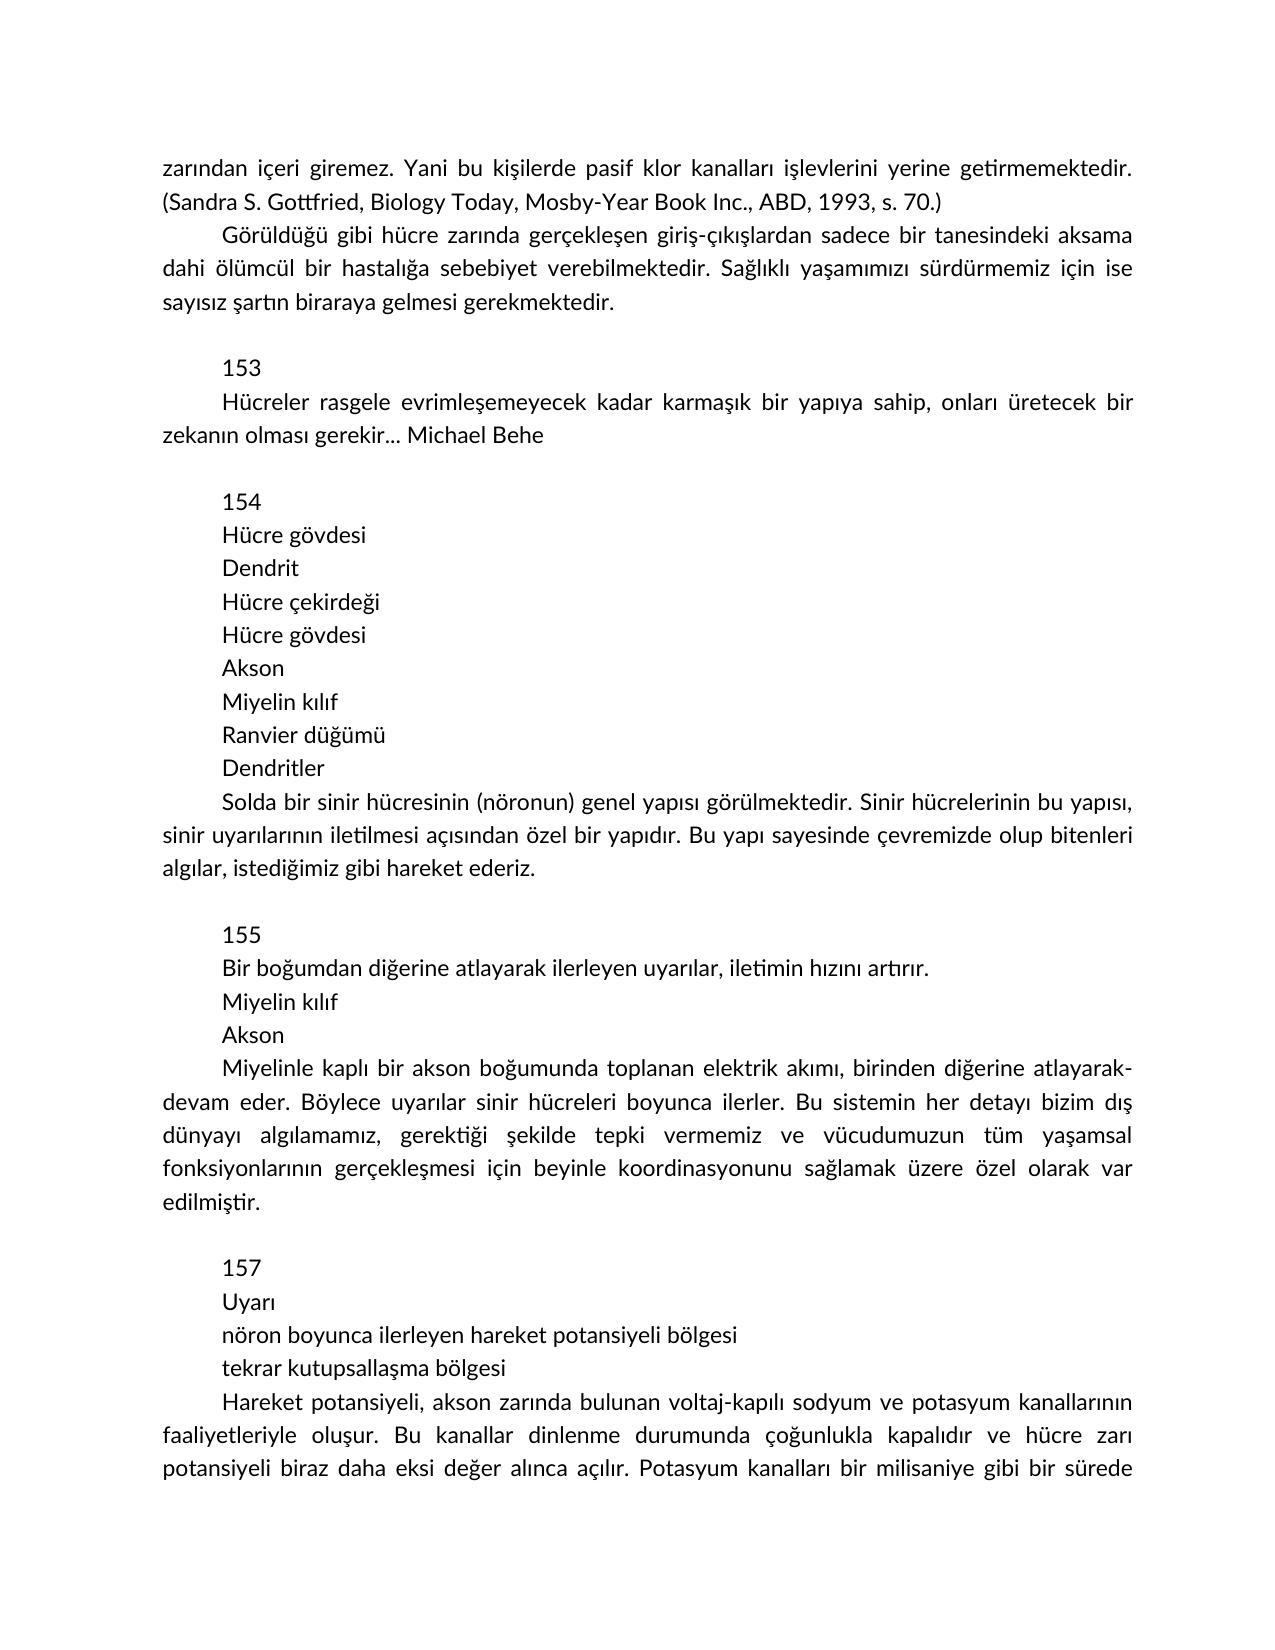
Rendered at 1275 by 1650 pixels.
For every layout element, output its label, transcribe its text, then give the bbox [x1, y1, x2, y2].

text Akson [162, 650, 1134, 683]
text Hücre gövdesi [162, 517, 1134, 550]
text Miyelin kılıf [162, 683, 1134, 717]
text Hücreler rasgele evrimleşemeyecek kadar karmaşık bir yapıya sahip, onları üretecek bir zekanın olması gerekir... Michael Behe [162, 383, 1134, 450]
text 153 [162, 350, 1134, 383]
text Solda bir sinir hücresinin (nöronun) genel yapısı görülmektedir. Sinir hücrelerinin bu yapısı, sinir uyarılarının iletilmesi açısından özel bir yapıdır. Bu yapı sayesinde çevremizde olup bitenleri algılar, istediğimiz gibi hareket ederiz. [162, 783, 1134, 883]
text Hücre çekirdeği [162, 583, 1134, 617]
text Dendritler [162, 750, 1134, 783]
text Akson [162, 1017, 1134, 1050]
text 154 [162, 483, 1134, 517]
text Görüldüğü gibi hücre zarında gerçekleşen giriş-çıkışlardan sadece bir tanesindeki aksama dahi ölümcül bir hastalığa sebebiyet verebilmektedir. Sağlıklı yaşamımızı sürdürmemiz için ise sayısız şartın biraraya gelmesi gerekmektedir. [162, 217, 1134, 317]
text 155 [162, 917, 1134, 950]
text Miyelin kılıf [162, 983, 1134, 1017]
text Uyarı [162, 1283, 1134, 1317]
text tekrar kutupsallaşma bölgesi [162, 1350, 1134, 1383]
text zarından içeri giremez. Yani bu kişilerde pasif klor kanalları işlevlerini yerine getirmemektedir. (Sandra S. Gottfried, Biology Today, Mosby-Year Book Inc., ABD, 1993, s. 70.) [162, 150, 1134, 217]
text Hücre gövdesi [162, 617, 1134, 650]
text Bir boğumdan diğerine atlayarak ilerleyen uyarılar, iletimin hızını artırır. [162, 950, 1134, 983]
text nöron boyunca ilerleyen hareket potansiyeli bölgesi [162, 1317, 1134, 1350]
text Ranvier düğümü [162, 717, 1134, 750]
text Hareket potansiyeli, akson zarında bulunan voltaj-kapılı sodyum ve potasyum kanallarının faaliyetleriyle oluşur. Bu kanallar dinlenme durumunda çoğunlukla kapalıdır ve hücre zarı potansiyeli biraz daha eksi değer alınca açılır. Potasyum kanalları bir milisaniye gibi bir sürede [162, 1383, 1134, 1483]
text 157 [162, 1250, 1134, 1283]
text Dendrit [162, 550, 1134, 583]
text Miyelinle kaplı bir akson boğumunda toplanan elektrik akımı, birinden diğerine atlayarak-devam eder. Böylece uyarılar sinir hücreleri boyunca ilerler. Bu sistemin her detayı bizim dış dünyayı algılamamız, gerektiği şekilde tepki vermemiz ve vücudumuzun tüm yaşamsal fonksiyonlarının gerçekleşmesi için beyinle koordinasyonunu sağlamak üzere özel olarak var edilmiştir. [162, 1050, 1134, 1217]
